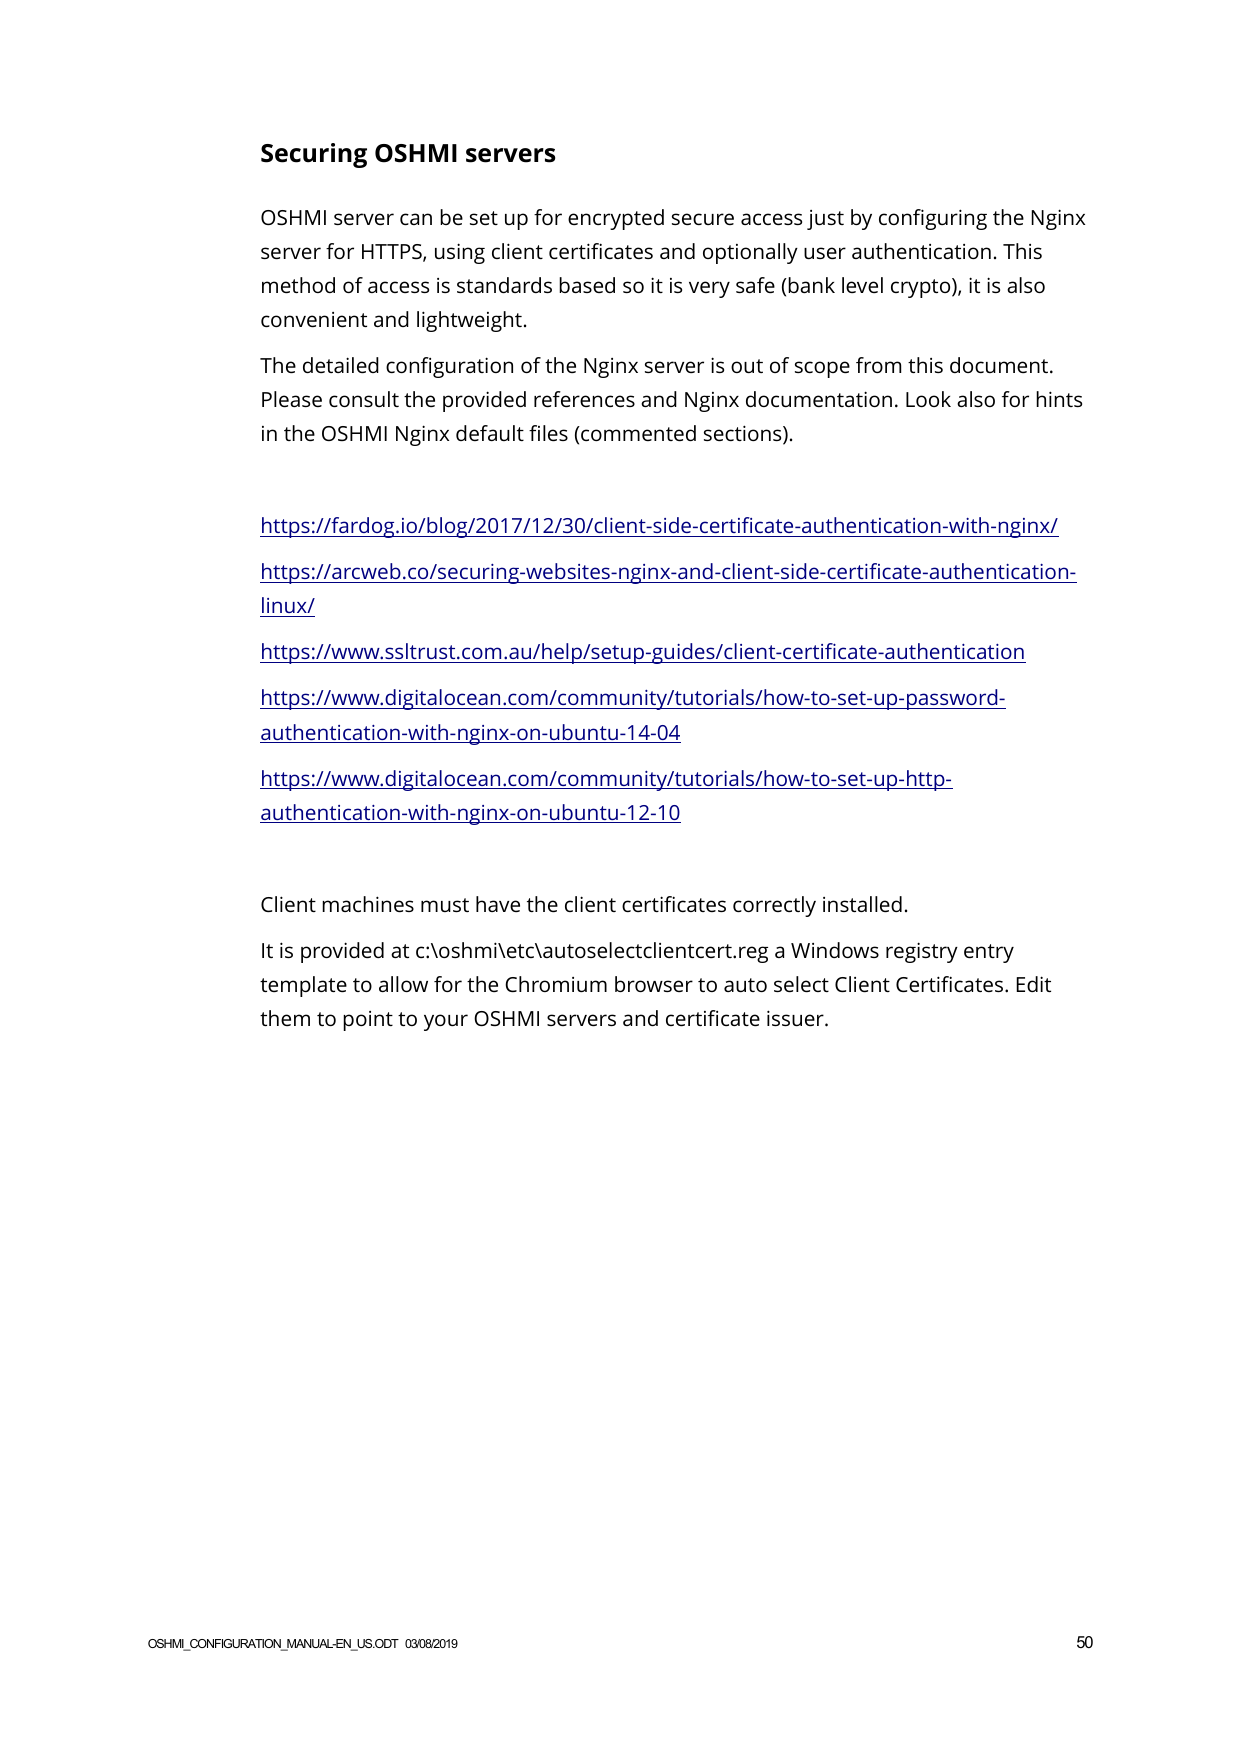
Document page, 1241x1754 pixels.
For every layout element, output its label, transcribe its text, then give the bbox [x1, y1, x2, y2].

text Client machines must have the client certificates correctly installed. [260, 890, 1093, 918]
text The detailed configuration of the Nginx server is out of scope from this document. Please consult the provided references and Nginx documentation. Look also for hints in the OSHMI Nginx default files (commented sections). [260, 351, 1093, 448]
text https://fardog.io/blog/2017/12/30/client-side-certificate-authentication-with-nginx/ [260, 511, 1093, 540]
text It is provided at c:\oshmi\etc\autoselectclientcert.reg a Windows registry entry template to allow for the Chromium browser to auto select Client Certificates. Edit them to point to your OSHMI servers and certificate issuer. [260, 936, 1093, 1032]
text https://arcweb.co/securing-websites-nginx-and-client-side-certificate-authentication-linux/ [260, 557, 1093, 620]
text OSHMI server can be set up for encrypted secure access just by configuring the Nginx server for HTTPS, using client certificates and optionally user authentication. This method of access is standards based so it is very safe (bank level crypto), it is also convenient and lightweight. [260, 203, 1093, 333]
text https://www.ssltrust.com.au/help/setup-guides/client-certificate-authentication [260, 637, 1093, 666]
subtitle Securing OSHMI servers [260, 136, 1093, 170]
text https://www.digitalocean.com/community/tutorials/how-to-set-up-http-authentication-with-nginx-on-ubuntu-12-10 [260, 764, 1093, 826]
text https://www.digitalocean.com/community/tutorials/how-to-set-up-password-authentication-with-nginx-on-ubuntu-14-04 [260, 683, 1093, 746]
